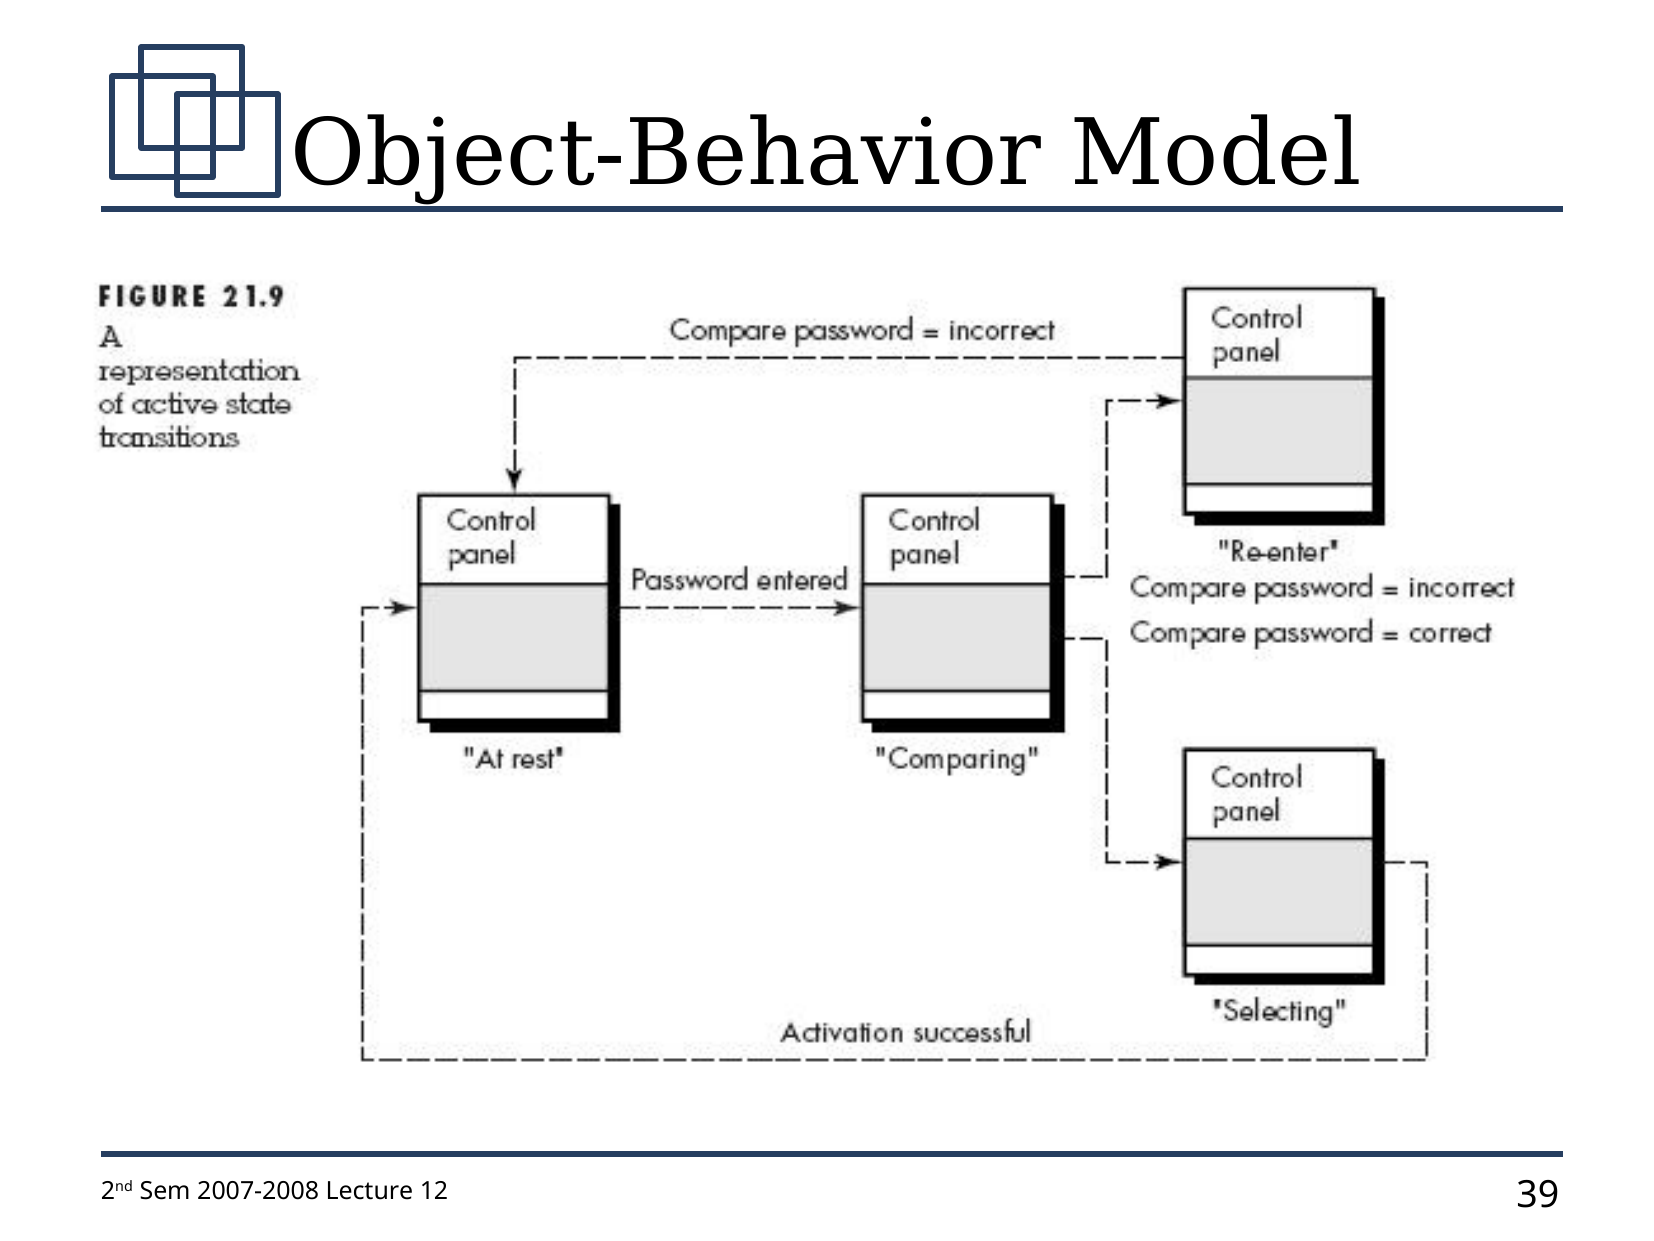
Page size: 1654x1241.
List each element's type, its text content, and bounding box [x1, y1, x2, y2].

title Object-Behavior Model [82, 49, 1571, 257]
picture [75, 262, 1538, 1088]
